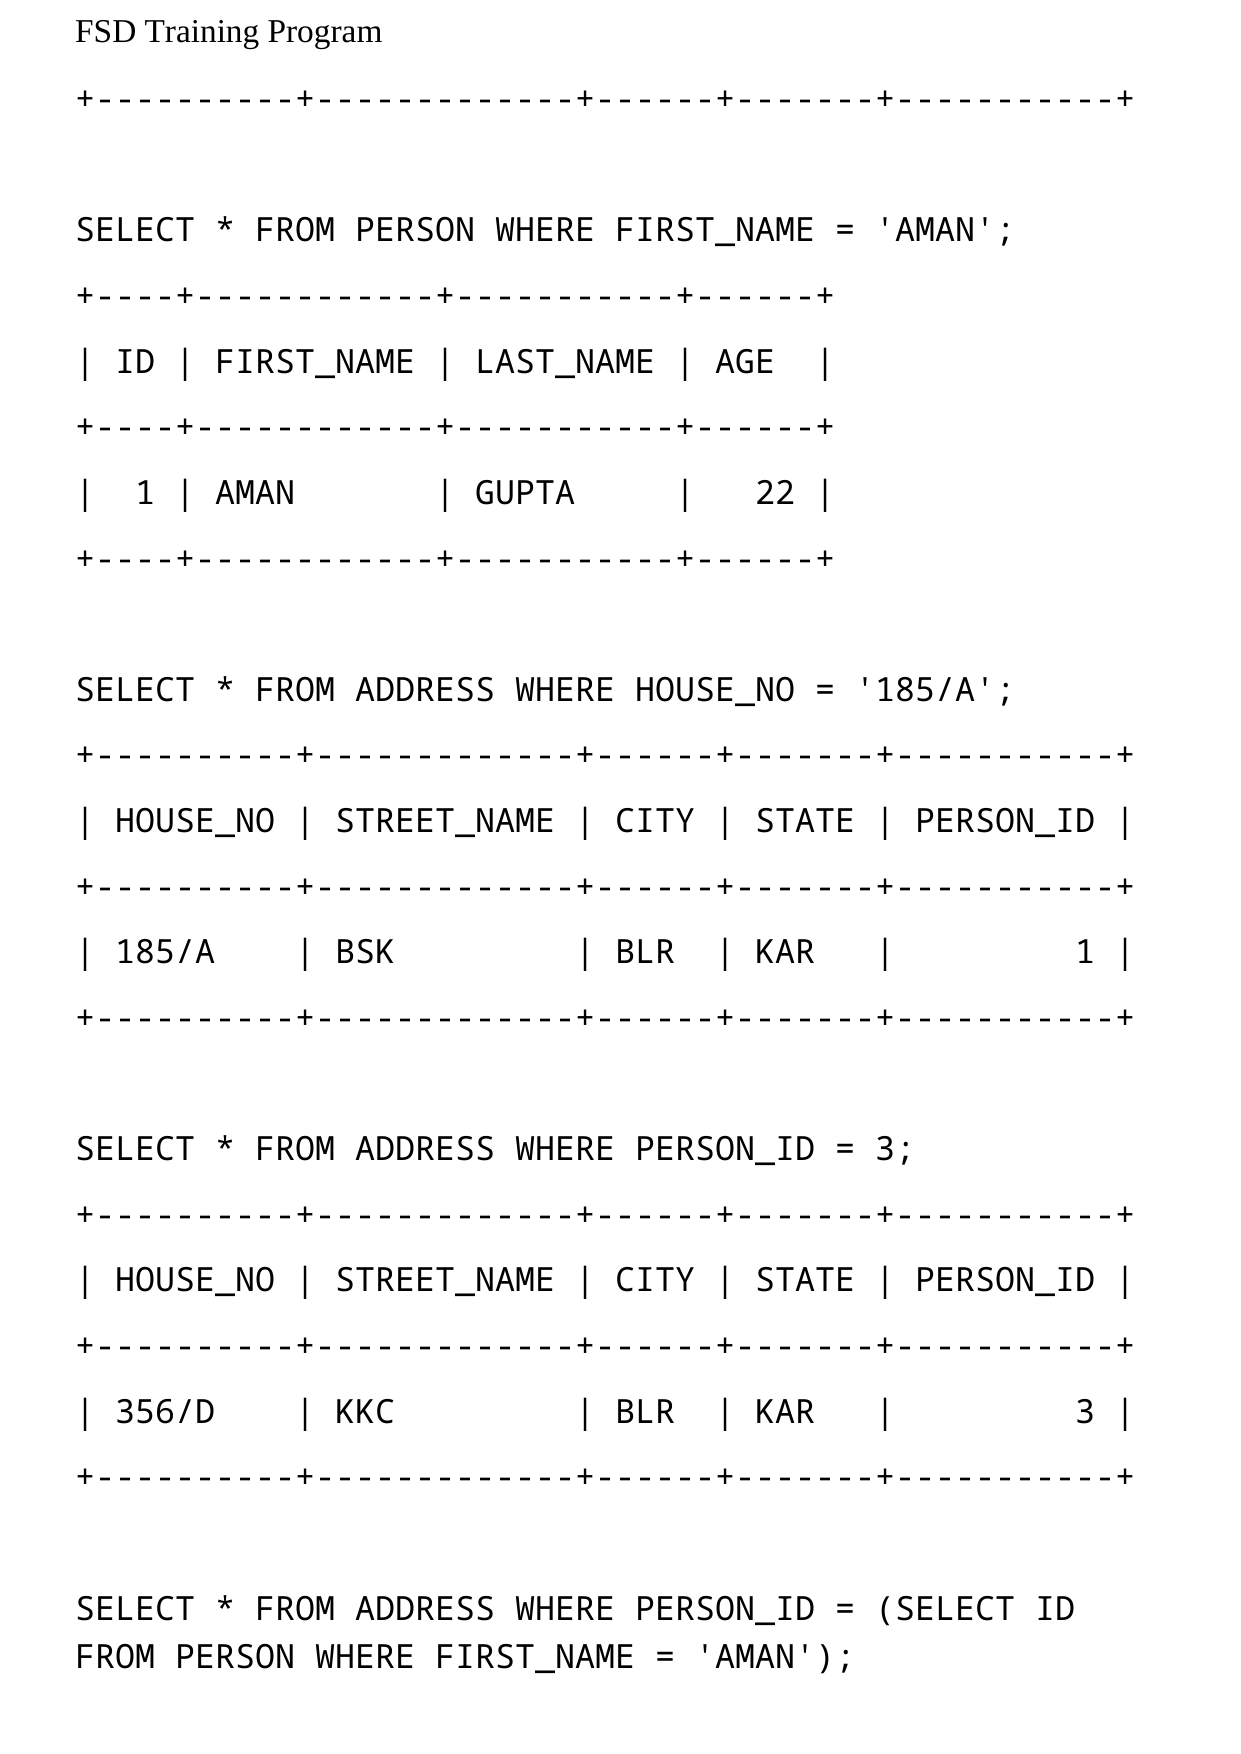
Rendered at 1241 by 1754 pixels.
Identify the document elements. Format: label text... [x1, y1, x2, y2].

text SELECT * FROM PERSON WHERE FIRST_NAME = 'AMAN'; [75, 206, 1165, 252]
text | HOUSE_NO | STREET_NAME | CITY | STATE | PERSON_ID | [75, 1256, 1165, 1302]
text +----------+-------------+------+-------+-----------+ [75, 1322, 1165, 1367]
text | 185/A | BSK | BLR | KAR | 1 | [75, 928, 1165, 973]
text | 356/D | KKC | BLR | KAR | 3 | [75, 1387, 1165, 1433]
text | ID | FIRST_NAME | LAST_NAME | AGE | [75, 337, 1165, 383]
text +----------+-------------+------+-------+-----------+ [75, 75, 1165, 120]
text +----+------------+-----------+------+ [75, 403, 1165, 448]
text +----------+-------------+------+-------+-----------+ [75, 994, 1165, 1039]
text | HOUSE_NO | STREET_NAME | CITY | STATE | PERSON_ID | [75, 797, 1165, 842]
text +----------+-------------+------+-------+-----------+ [75, 862, 1165, 908]
text SELECT * FROM ADDRESS WHERE PERSON_ID = (SELECT ID FROM PERSON WHERE FIRST_NAME = 'AMAN'); [75, 1584, 1165, 1679]
text +----+------------+-----------+------+ [75, 534, 1165, 580]
text +----------+-------------+------+-------+-----------+ [75, 1191, 1165, 1236]
text +----+------------+-----------+------+ [75, 272, 1165, 317]
text SELECT * FROM ADDRESS WHERE PERSON_ID = 3; [75, 1125, 1165, 1170]
text +----------+-------------+------+-------+-----------+ [75, 731, 1165, 777]
text SELECT * FROM ADDRESS WHERE HOUSE_NO = '185/A'; [75, 666, 1165, 711]
text +----------+-------------+------+-------+-----------+ [75, 1453, 1165, 1498]
text | 1 | AMAN | GUPTA | 22 | [75, 469, 1165, 514]
